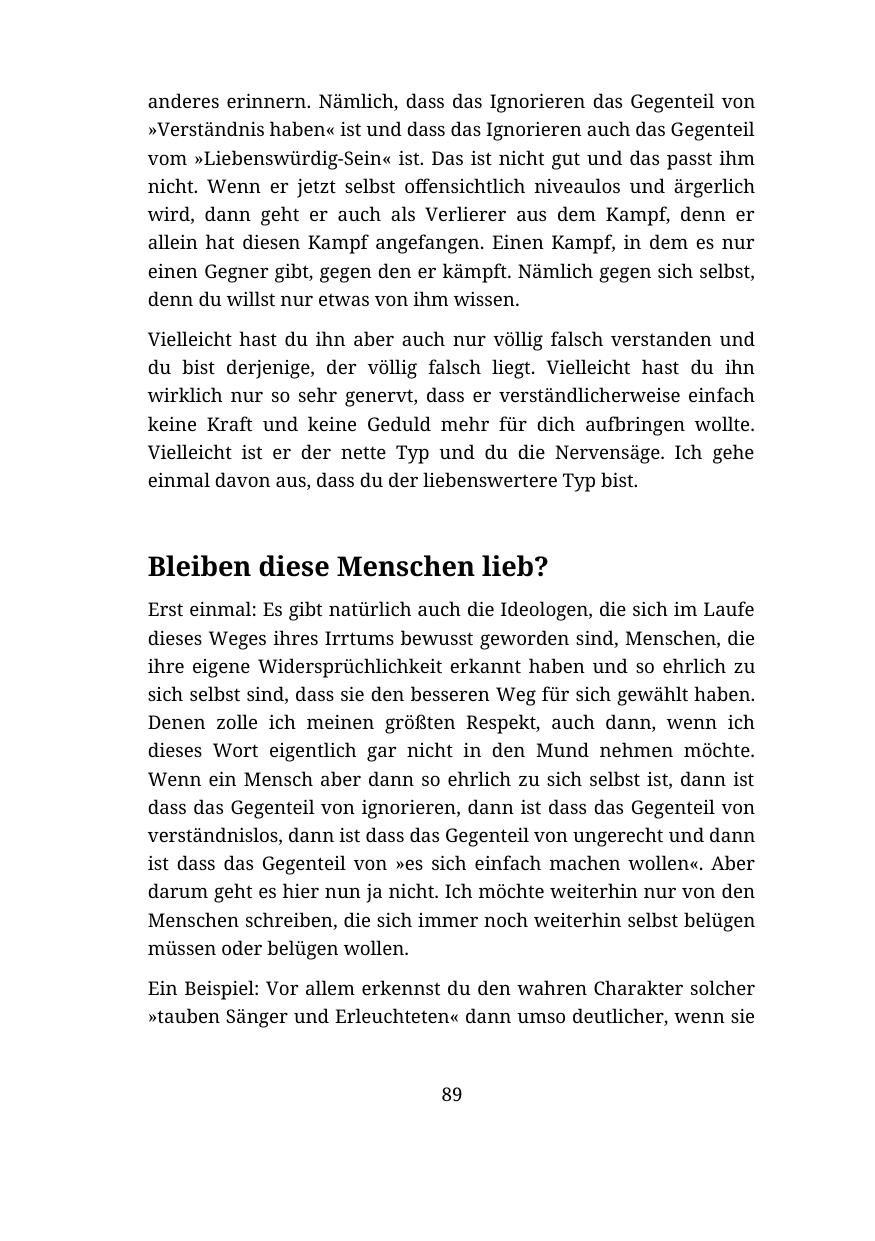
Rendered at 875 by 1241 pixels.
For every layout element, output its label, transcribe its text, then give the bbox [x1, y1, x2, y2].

text Vielleicht hast du ihn aber auch nur völlig falsch verstanden und du bist derjenige, der völlig falsch liegt. Vielleicht hast du ihn wirklich nur so sehr genervt, dass er verständlicherweise einfach keine Kraft und keine Geduld mehr für dich aufbringen wollte. Vielleicht ist er der nette Typ und du die Nervensäge. Ich gehe einmal davon aus, dass du der liebenswertere Typ bist. [148, 326, 756, 493]
text anderes erinnern. Nämlich, dass das Ignorieren das Gegenteil von »Verständnis haben« ist und dass das Ignorieren auch das Gegenteil vom »Liebenswürdig-Sein« ist. Das ist nicht gut und das passt ihm nicht. Wenn er jetzt selbst offensichtlich niveaulos und ärgerlich wird, dann geht er auch als Verlierer aus dem Kampf, denn er allein hat diesen Kampf angefangen. Einen Kampf, in dem es nur einen Gegner gibt, gegen den er kämpft. Nämlich gegen sich selbst, denn du willst nur etwas von ihm wissen. [148, 88, 756, 312]
text Erst einmal: Es gibt natürlich auch die Ideologen, die sich im Laufe dieses Weges ihres Irrtums bewusst geworden sind, Menschen, die ihre eigene Widersprüchlichkeit erkannt haben und so ehrlich zu sich selbst sind, dass sie den besseren Weg für sich gewählt haben. Denen zolle ich meinen größten Respekt, auch dann, wenn ich dieses Wort eigentlich gar nicht in den Mund nehmen möchte. Wenn ein Mensch aber dann so ehrlich zu sich selbst ist, dann ist dass das Gegenteil von ignorieren, dann ist dass das Gegenteil von verständnislos, dann ist dass das Gegenteil von ungerecht und dann ist dass das Gegenteil von »es sich einfach machen wollen«. Aber darum geht es hier nun ja nicht. Ich möchte weiterhin nur von den Menschen schreiben, die sich immer noch weiterhin selbst belügen müssen oder belügen wollen. [148, 597, 756, 961]
subtitle Bleiben diese Menschen lieb? [148, 547, 756, 584]
text Ein Beispiel: Vor allem erkennst du den wahren Charakter solcher »tauben Sänger und Erleuchteten« dann umso deutlicher, wenn sie [148, 975, 756, 1029]
